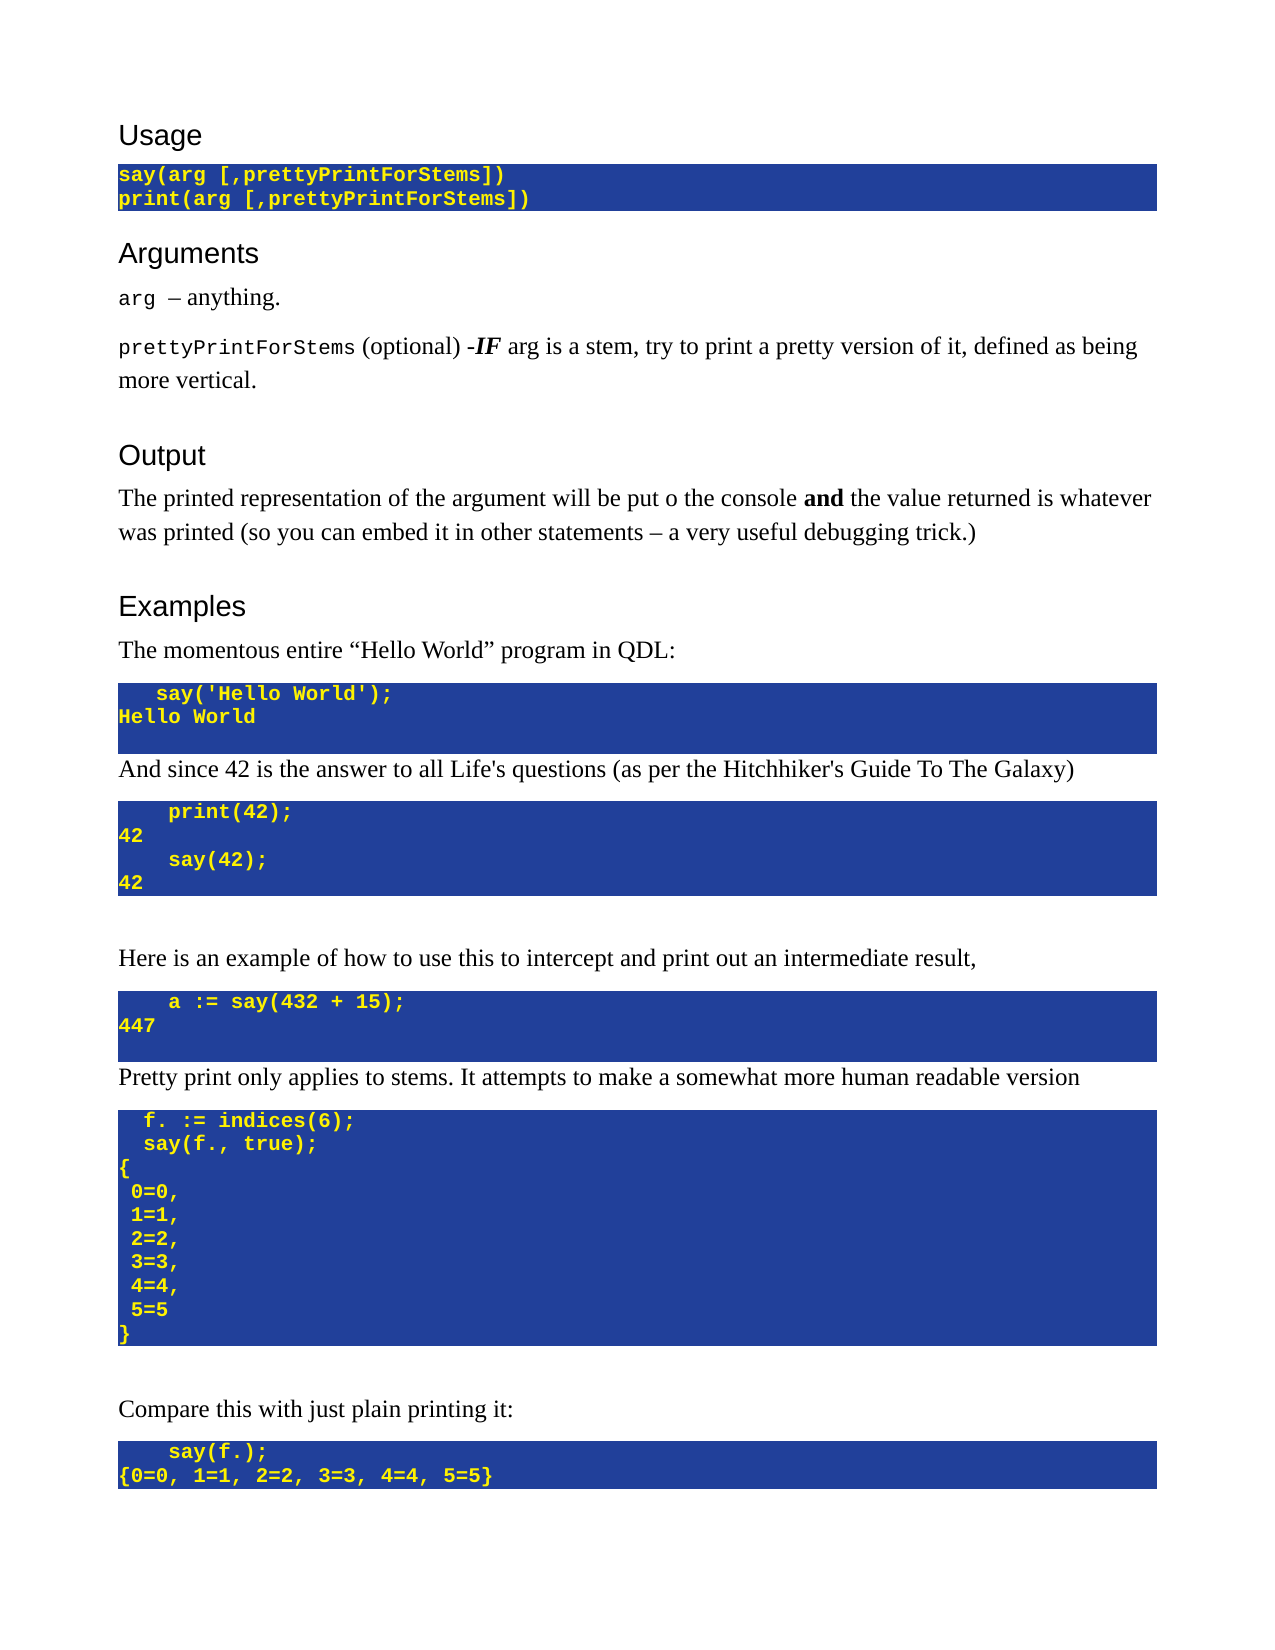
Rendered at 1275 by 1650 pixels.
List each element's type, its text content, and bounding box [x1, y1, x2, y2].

text {0=0, 1=1, 2=2, 3=3, 4=4, 5=5} [118, 1465, 1157, 1489]
subtitle Arguments [118, 236, 1157, 270]
text 4=4, [118, 1275, 1157, 1299]
text say(arg [,prettyPrintForStems]) [118, 164, 1157, 188]
text Hello World [118, 706, 1157, 730]
text Compare this with just plain printing it: [118, 1394, 1157, 1422]
text say(42); [118, 849, 1157, 872]
text 1=1, [118, 1204, 1157, 1228]
text { [118, 1157, 1157, 1181]
text The printed representation of the argument will be put o the console and the value returned is whatever was printed (so you can embed it in other statements – a very useful debugging trick.) [118, 483, 1157, 545]
subtitle Usage [118, 118, 1157, 152]
text say('Hello World'); [118, 683, 1157, 706]
text prettyPrintForStems (optional) -IF arg is a stem, try to print a pretty version of it, defined as being more vertical. [118, 331, 1157, 394]
text a := say(432 + 15); [118, 991, 1157, 1015]
subtitle Output [118, 437, 1157, 471]
text 42 [118, 872, 1157, 896]
text Pretty print only applies to stems. It attempts to make a somewhat more human readable version [118, 1062, 1157, 1091]
text 0=0, [118, 1181, 1157, 1204]
text f. := indices(6); [118, 1110, 1157, 1133]
text } [118, 1322, 1157, 1346]
text 5=5 [118, 1299, 1157, 1322]
text Here is an example of how to use this to intercept and print out an intermediate result, [118, 943, 1157, 972]
text 447 [118, 1015, 1157, 1038]
text 3=3, [118, 1252, 1157, 1275]
text say(f.); [118, 1441, 1157, 1465]
text The momentous entire “Hello World” program in QDL: [118, 635, 1157, 664]
text say(f., true); [118, 1133, 1157, 1157]
text 2=2, [118, 1228, 1157, 1252]
subtitle Examples [118, 589, 1157, 623]
text And since 42 is the answer to all Life's questions (as per the Hitchhiker's Guide To The Galaxy) [118, 754, 1157, 782]
text print(arg [,prettyPrintForStems]) [118, 188, 1157, 211]
text 42 [118, 825, 1157, 849]
text arg – anything. [118, 282, 1157, 312]
text print(42); [118, 801, 1157, 825]
